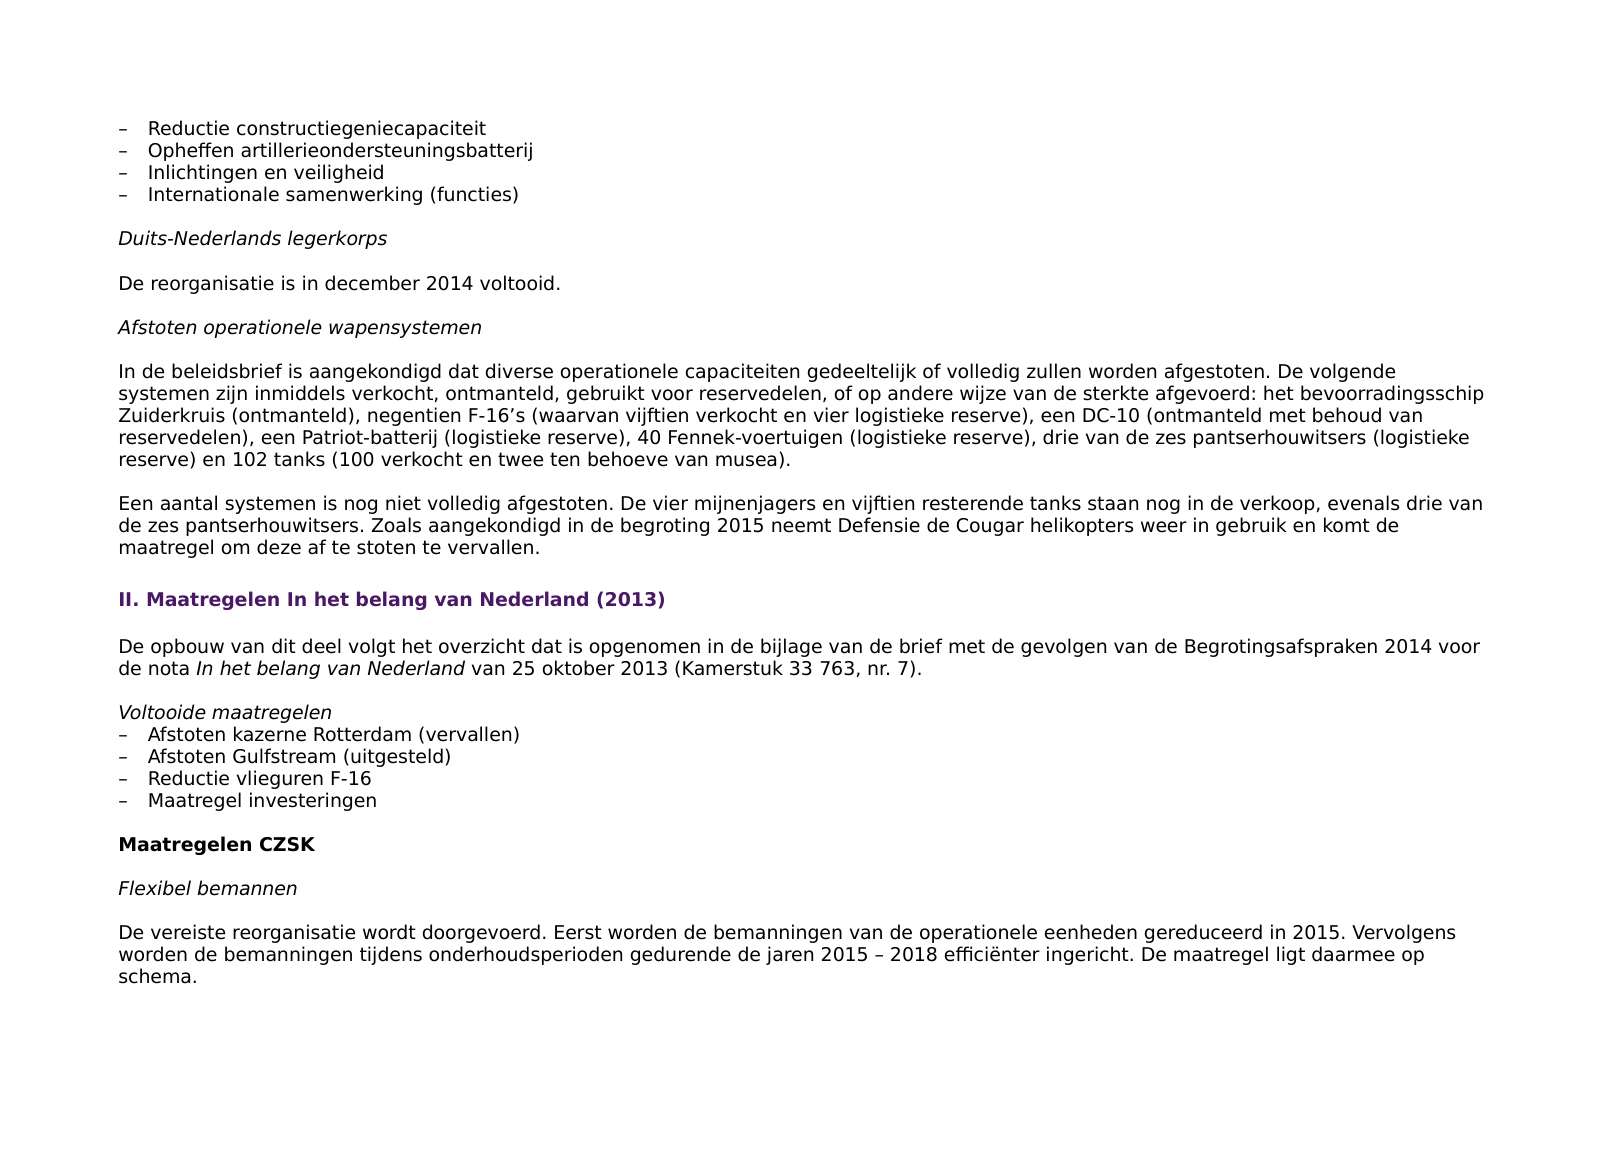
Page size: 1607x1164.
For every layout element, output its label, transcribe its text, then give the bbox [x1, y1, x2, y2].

text De vereiste reorganisatie wordt doorgevoerd. Eerst worden de bemanningen van de operationele eenheden gereduceerd in 2015. Vervolgens worden de bemanningen tijdens onderhoudsperioden gedurende de jaren 2015 – 2018 efficiënter ingericht. De maatregel ligt daarmee op schema. [118, 922, 1488, 988]
subtitle Flexibel bemannen [118, 878, 1488, 900]
text De opbouw van dit deel volgt het overzicht dat is opgenomen in de bijlage van de brief met de gevolgen van de Begrotingsafspraken 2014 voor de nota In het belang van Nederland van 25 oktober 2013 (Kamerstuk 33 763, nr. 7). [118, 636, 1488, 680]
text – Reductie vlieguren F-16 [118, 768, 1488, 790]
text – Maatregel investeringen [118, 790, 1488, 812]
text – Internationale samenwerking (functies) [118, 184, 1488, 206]
text – Opheffen artillerieondersteuningsbatterij [118, 140, 1488, 162]
text – Afstoten Gulfstream (uitgesteld) [118, 746, 1488, 768]
subtitle Duits-Nederlands legerkorps [118, 228, 1488, 250]
subtitle Afstoten operationele wapensystemen [118, 317, 1488, 338]
subtitle II. Maatregelen In het belang van Nederland (2013) [118, 589, 1488, 611]
text – Afstoten kazerne Rotterdam (vervallen) [118, 724, 1488, 746]
text In de beleidsbrief is aangekondigd dat diverse operationele capaciteiten gedeeltelijk of volledig zullen worden afgestoten. De volgende systemen zijn inmiddels verkocht, ontmanteld, gebruikt voor reservedelen, of op andere wijze van de sterkte afgevoerd: het bevoorradingsschip Zuiderkruis (ontmanteld), negentien F-16’s (waarvan vijftien verkocht en vier logistieke reserve), een DC-10 (ontmanteld met behoud van reservedelen), een Patriot-batterij (logistieke reserve), 40 Fennek-voertuigen (logistieke reserve), drie van de zes pantserhouwitsers (logistieke reserve) en 102 tanks (100 verkocht en twee ten behoeve van musea). [118, 361, 1488, 471]
text Een aantal systemen is nog niet volledig afgestoten. De vier mijnenjagers en vijftien resterende tanks staan nog in de verkoop, evenals drie van de zes pantserhouwitsers. Zoals aangekondigd in de begroting 2015 neemt Defensie de Cougar helikopters weer in gebruik en komt de maatregel om deze af te stoten te vervallen. [118, 493, 1488, 559]
subtitle Voltooide maatregelen [118, 702, 1488, 724]
text De reorganisatie is in december 2014 voltooid. [118, 272, 1488, 294]
text – Reductie constructiegeniecapaciteit [118, 118, 1488, 140]
text – Inlichtingen en veiligheid [118, 162, 1488, 184]
subtitle Maatregelen CZSK [118, 834, 1488, 856]
